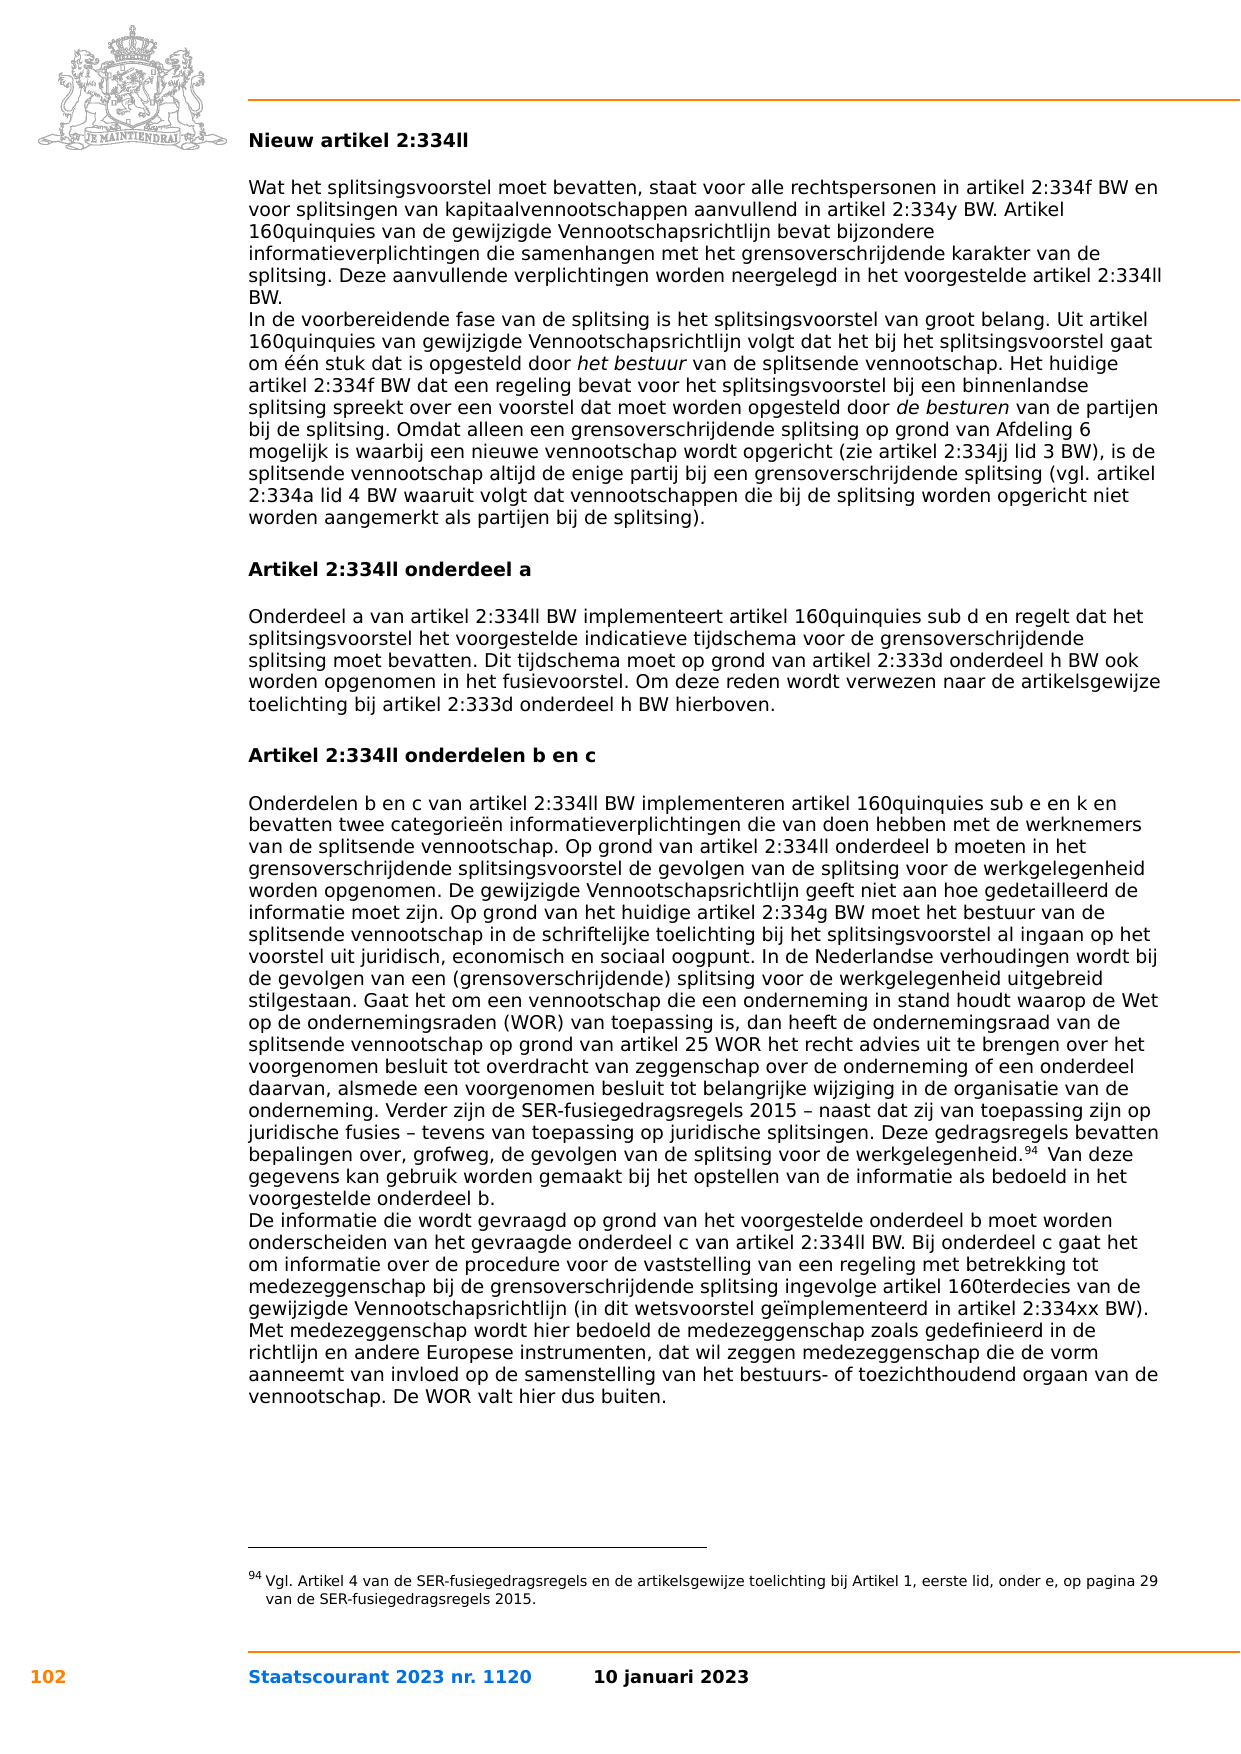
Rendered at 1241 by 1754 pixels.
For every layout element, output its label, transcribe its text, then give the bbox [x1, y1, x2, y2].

text Onderdeel a van artikel 2:334ll BW implementeert artikel 160quinquies sub d en regelt dat het splitsingsvoorstel het voorgestelde indicatieve tijdschema voor de grensoverschrijdende splitsing moet bevatten. Dit tijdschema moet op grond van artikel 2:333d onderdeel h BW ook worden opgenomen in het fusievoorstel. Om deze reden wordt verwezen naar de artikelsgewijze toelichting bij artikel 2:333d onderdeel h BW hierboven. [248, 606, 1163, 715]
picture [38, 25, 227, 150]
text In de voorbereidende fase van de splitsing is het splitsingsvoorstel van groot belang. Uit artikel 160quinquies van gewijzigde Vennootschapsrichtlijn volgt dat het bij het splitsingsvoorstel gaat om één stuk dat is opgesteld door het bestuur van de splitsende vennootschap. Het huidige artikel 2:334f BW dat een regeling bevat voor het splitsingsvoorstel bij een binnenlandse splitsing spreekt over een voorstel dat moet worden opgesteld door de besturen van de partijen bij de splitsing. Omdat alleen een grensoverschrijdende splitsing op grond van Afdeling 6 mogelijk is waarbij een nieuwe vennootschap wordt opgericht (zie artikel 2:334jj lid 3 BW), is de splitsende vennootschap altijd de enige partij bij een grensoverschrijdende splitsing (vgl. artikel 2:334a lid 4 BW waaruit volgt dat vennootschappen die bij de splitsing worden opgericht niet worden aangemerkt als partijen bij de splitsing). [248, 309, 1163, 528]
subtitle Artikel 2:334ll onderdelen b en c [248, 745, 1163, 767]
text Vgl. Artikel 4 van de SER-fusiegedragsregels en de artikelsgewijze toelichting bij Artikel 1, eerste lid, onder e, op pagina 29 van de SER-fusiegedragsregels 2015. [248, 1569, 1163, 1608]
text Wat het splitsingsvoorstel moet bevatten, staat voor alle rechtspersonen in artikel 2:334f BW en voor splitsingen van kapitaalvennootschappen aanvullend in artikel 2:334y BW. Artikel 160quinquies van de gewijzigde Vennootschapsrichtlijn bevat bijzondere informatieverplichtingen die samenhangen met het grensoverschrijdende karakter van de splitsing. Deze aanvullende verplichtingen worden neergelegd in het voorgestelde artikel 2:334ll BW. [248, 177, 1163, 309]
text De informatie die wordt gevraagd op grond van het voorgestelde onderdeel b moet worden onderscheiden van het gevraagde onderdeel c van artikel 2:334ll BW. Bij onderdeel c gaat het om informatie over de procedure voor de vaststelling van een regeling met betrekking tot medezeggenschap bij de grensoverschrijdende splitsing ingevolge artikel 160terdecies van de gewijzigde Vennootschapsrichtlijn (in dit wetsvoorstel geïmplementeerd in artikel 2:334xx BW). Met medezeggenschap wordt hier bedoeld de medezeggenschap zoals gedefinieerd in de richtlijn en andere Europese instrumenten, dat wil zeggen medezeggenschap die de vorm aanneemt van invloed op de samenstelling van het bestuurs- of toezichthoudend orgaan van de vennootschap. De WOR valt hier dus buiten. [248, 1210, 1163, 1408]
text Onderdelen b en c van artikel 2:334ll BW implementeren artikel 160quinquies sub e en k en bevatten twee categorieën informatieverplichtingen die van doen hebben met de werknemers van de splitsende vennootschap. Op grond van artikel 2:334ll onderdeel b moeten in het grensoverschrijdende splitsingsvoorstel de gevolgen van de splitsing voor de werkgelegenheid worden opgenomen. De gewijzigde Vennootschapsrichtlijn geeft niet aan hoe gedetailleerd de informatie moet zijn. Op grond van het huidige artikel 2:334g BW moet het bestuur van de splitsende vennootschap in de schriftelijke toelichting bij het splitsingsvoorstel al ingaan op het voorstel uit juridisch, economisch en sociaal oogpunt. In de Nederlandse verhoudingen wordt bij de gevolgen van een (grensoverschrijdende) splitsing voor de werkgelegenheid uitgebreid stilgestaan. Gaat het om een vennootschap die een onderneming in stand houdt waarop de Wet op de ondernemingsraden (WOR) van toepassing is, dan heeft de ondernemingsraad van de splitsende vennootschap op grond van artikel 25 WOR het recht advies uit te brengen over het voorgenomen besluit tot overdracht van zeggenschap over de onderneming of een onderdeel daarvan, alsmede een voorgenomen besluit tot belangrijke wijziging in de organisatie van de onderneming. Verder zijn de SER-fusiegedragsregels 2015 – naast dat zij van toepassing zijn op juridische fusies – tevens van toepassing op juridische splitsingen. Deze gedragsregels bevatten bepalingen over, grofweg, de gevolgen van de splitsing voor de werkgelegenheid. Van deze gegevens kan gebruik worden gemaakt bij het opstellen van de informatie als bedoeld in het voorgestelde onderdeel b. [248, 792, 1163, 1210]
subtitle Nieuw artikel 2:334ll [248, 130, 1163, 152]
subtitle Artikel 2:334ll onderdeel a [248, 558, 1163, 581]
